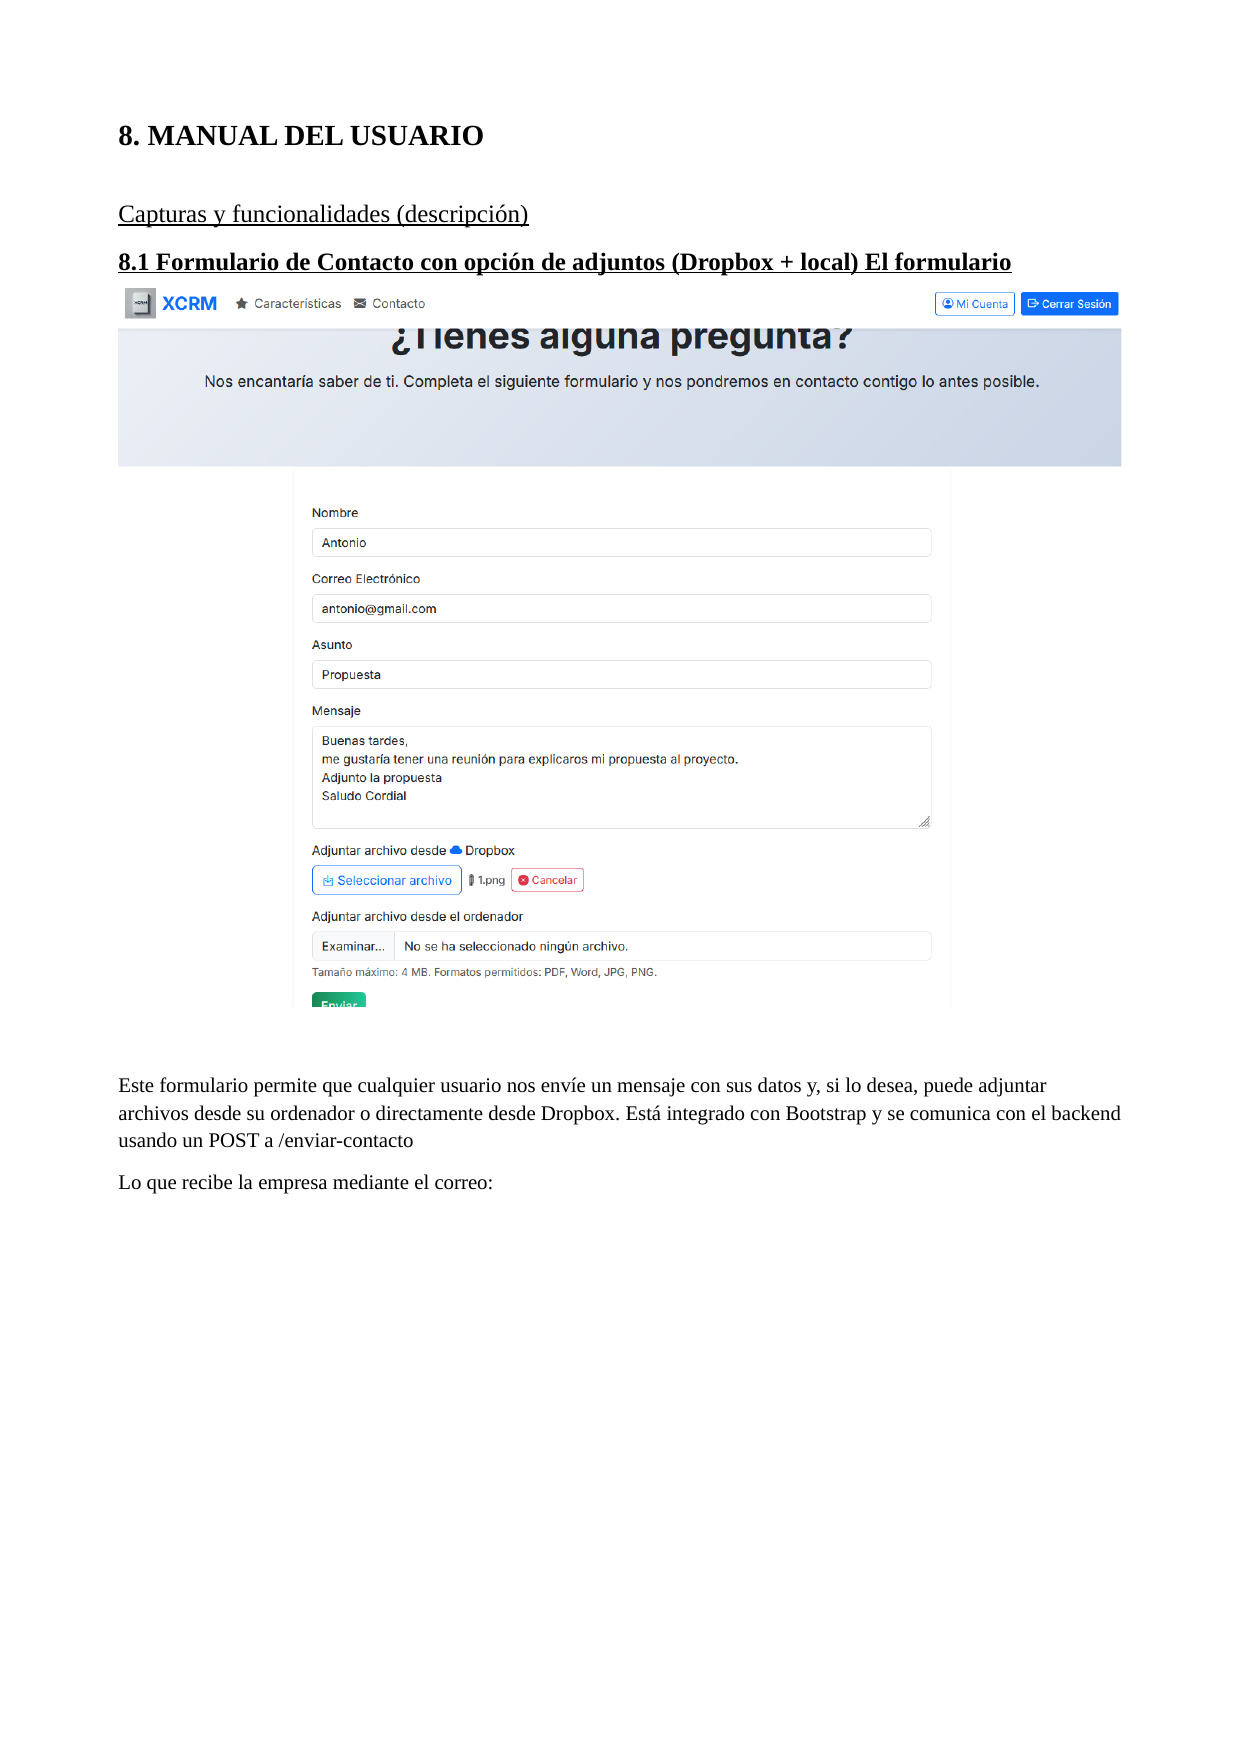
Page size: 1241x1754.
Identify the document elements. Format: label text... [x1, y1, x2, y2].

text Este formulario permite que cualquier usuario nos envíe un mensaje con sus datos y, si lo desea, puede adjuntar archivos desde su ordenador o directamente desde Dropbox. Está integrado con Bootstrap y se comunica con el backend usando un POST a /enviar-contacto [118, 1073, 1122, 1152]
subtitle 8. MANUAL DEL USUARIO [118, 118, 1122, 152]
text Capturas y funcionalidades (descripción) [118, 199, 1122, 228]
text Lo que recibe la empresa mediante el correo: [118, 1170, 1122, 1194]
text 8.1 Formulario de Contacto con opción de adjuntos (Dropbox + local) El formulario [118, 247, 1122, 280]
